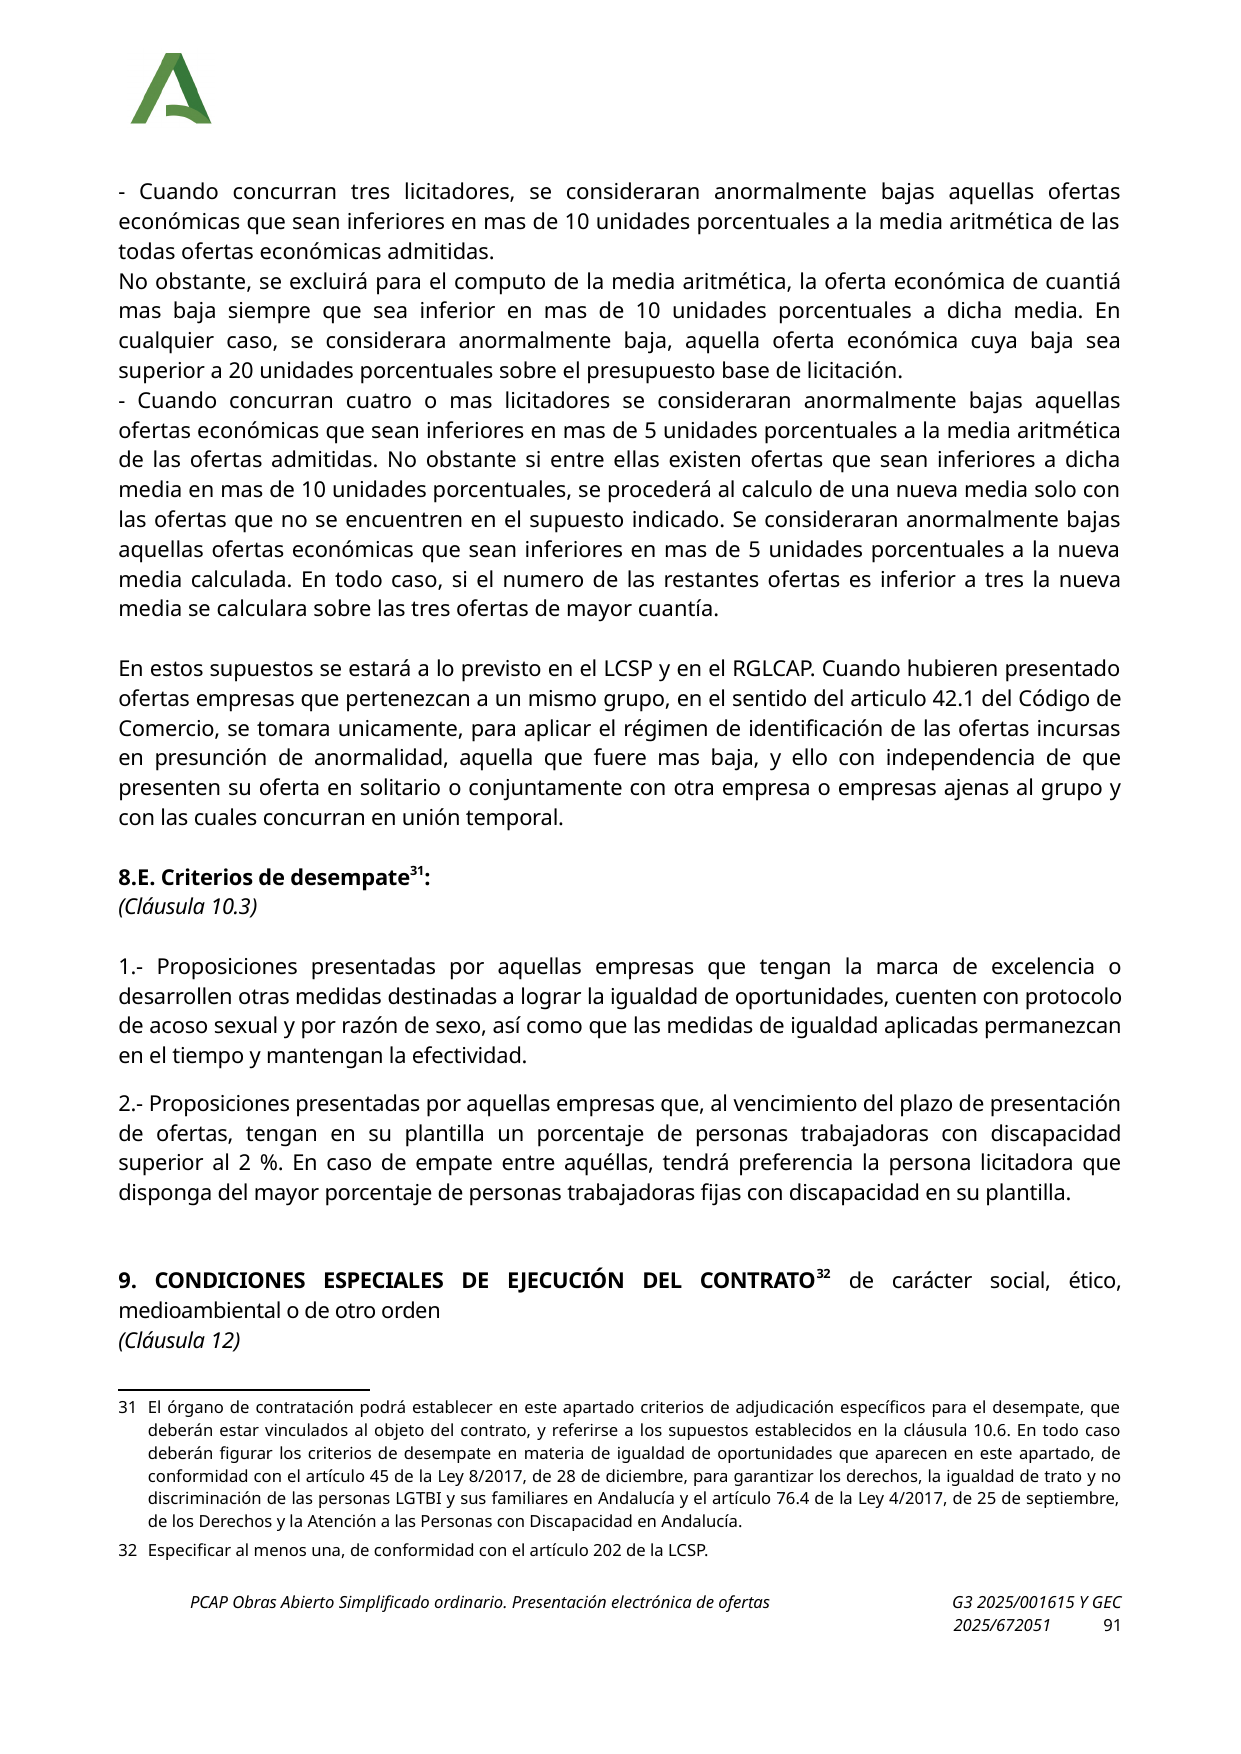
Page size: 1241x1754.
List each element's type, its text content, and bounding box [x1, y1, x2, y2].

text 1.- Proposiciones presentadas por aquellas empresas que tengan la marca de excelencia o desarrollen otras medidas destinadas a lograr la igualdad de oportunidades, cuenten con protocolo de acoso sexual y por razón de sexo, así como que las medidas de igualdad aplicadas permanezcan en el tiempo y mantengan la efectividad. [118, 951, 1122, 1070]
text 9. CONDICIONES ESPECIALES DE EJECUCIÓN DEL CONTRATO de carácter social, ético, medioambiental o de otro orden [118, 1265, 1122, 1325]
text (Cláusula 10.3) [118, 891, 1122, 921]
text El órgano de contratación podrá establecer en este apartado criterios de adjudicación específicos para el desempate, que deberán estar vinculados al objeto del contrato, y referirse a los supuestos establecidos en la cláusula 10.6. En todo caso deberán figurar los criterios de desempate en materia de igualdad de oportunidades que aparecen en este apartado, de conformidad con el artículo 45 de la Ley 8/2017, de 28 de diciembre, para garantizar los derechos, la igualdad de trato y no discriminación de las personas LGTBI y sus familiares en Andalucía y el artículo 76.4 de la Ley 4/2017, de 25 de septiembre, de los Derechos y la Atención a las Personas con Discapacidad en Andalucía. [118, 1396, 1122, 1532]
text Especificar al menos una, de conformidad con el artículo 202 de la LCSP. [118, 1538, 1122, 1561]
text 2.- Proposiciones presentadas por aquellas empresas que, al vencimiento del plazo de presentación de ofertas, tengan en su plantilla un porcentaje de personas trabajadoras con discapacidad superior al 2 %. En caso de empate entre aquéllas, tendrá preferencia la persona licitadora que disponga del mayor porcentaje de personas trabajadoras fijas con discapacidad en su plantilla. [118, 1088, 1122, 1207]
text - Cuando concurran cuatro o mas licitadores se consideraran anormalmente bajas aquellas ofertas económicas que sean inferiores en mas de 5 unidades porcentuales a la media aritmética de las ofertas admitidas. No obstante si entre ellas existen ofertas que sean inferiores a dicha media en mas de 10 unidades porcentuales, se procederá al calculo de una nueva media solo con las ofertas que no se encuentren en el supuesto indicado. Se consideraran anormalmente bajas aquellas ofertas económicas que sean inferiores en mas de 5 unidades porcentuales a la nueva media calculada. En todo caso, si el numero de las restantes ofertas es inferior a tres la nueva media se calculara sobre las tres ofertas de mayor cuantía. [118, 385, 1122, 623]
text - Cuando concurran tres licitadores, se consideraran anormalmente bajas aquellas ofertas económicas que sean inferiores en mas de 10 unidades porcentuales a la media aritmética de las todas ofertas económicas admitidas. [118, 176, 1122, 266]
text 8.E. Criterios de desempate: [118, 862, 1122, 891]
text (Cláusula 12) [118, 1325, 1122, 1354]
picture [127, 48, 216, 128]
text No obstante, se excluirá para el computo de la media aritmética, la oferta económica de cuantiá mas baja siempre que sea inferior en mas de 10 unidades porcentuales a dicha media. En cualquier caso, se considerara anormalmente baja, aquella oferta económica cuya baja sea superior a 20 unidades porcentuales sobre el presupuesto base de licitación. [118, 266, 1122, 385]
text En estos supuestos se estará a lo previsto en el LCSP y en el RGLCAP. Cuando hubieren presentado ofertas empresas que pertenezcan a un mismo grupo, en el sentido del articulo 42.1 del Código de Comercio, se tomara unicamente, para aplicar el régimen de identificación de las ofertas incursas en presunción de anormalidad, aquella que fuere mas baja, y ello con independencia de que presenten su oferta en solitario o conjuntamente con otra empresa o empresas ajenas al grupo y con las cuales concurran en unión temporal. [118, 653, 1122, 832]
